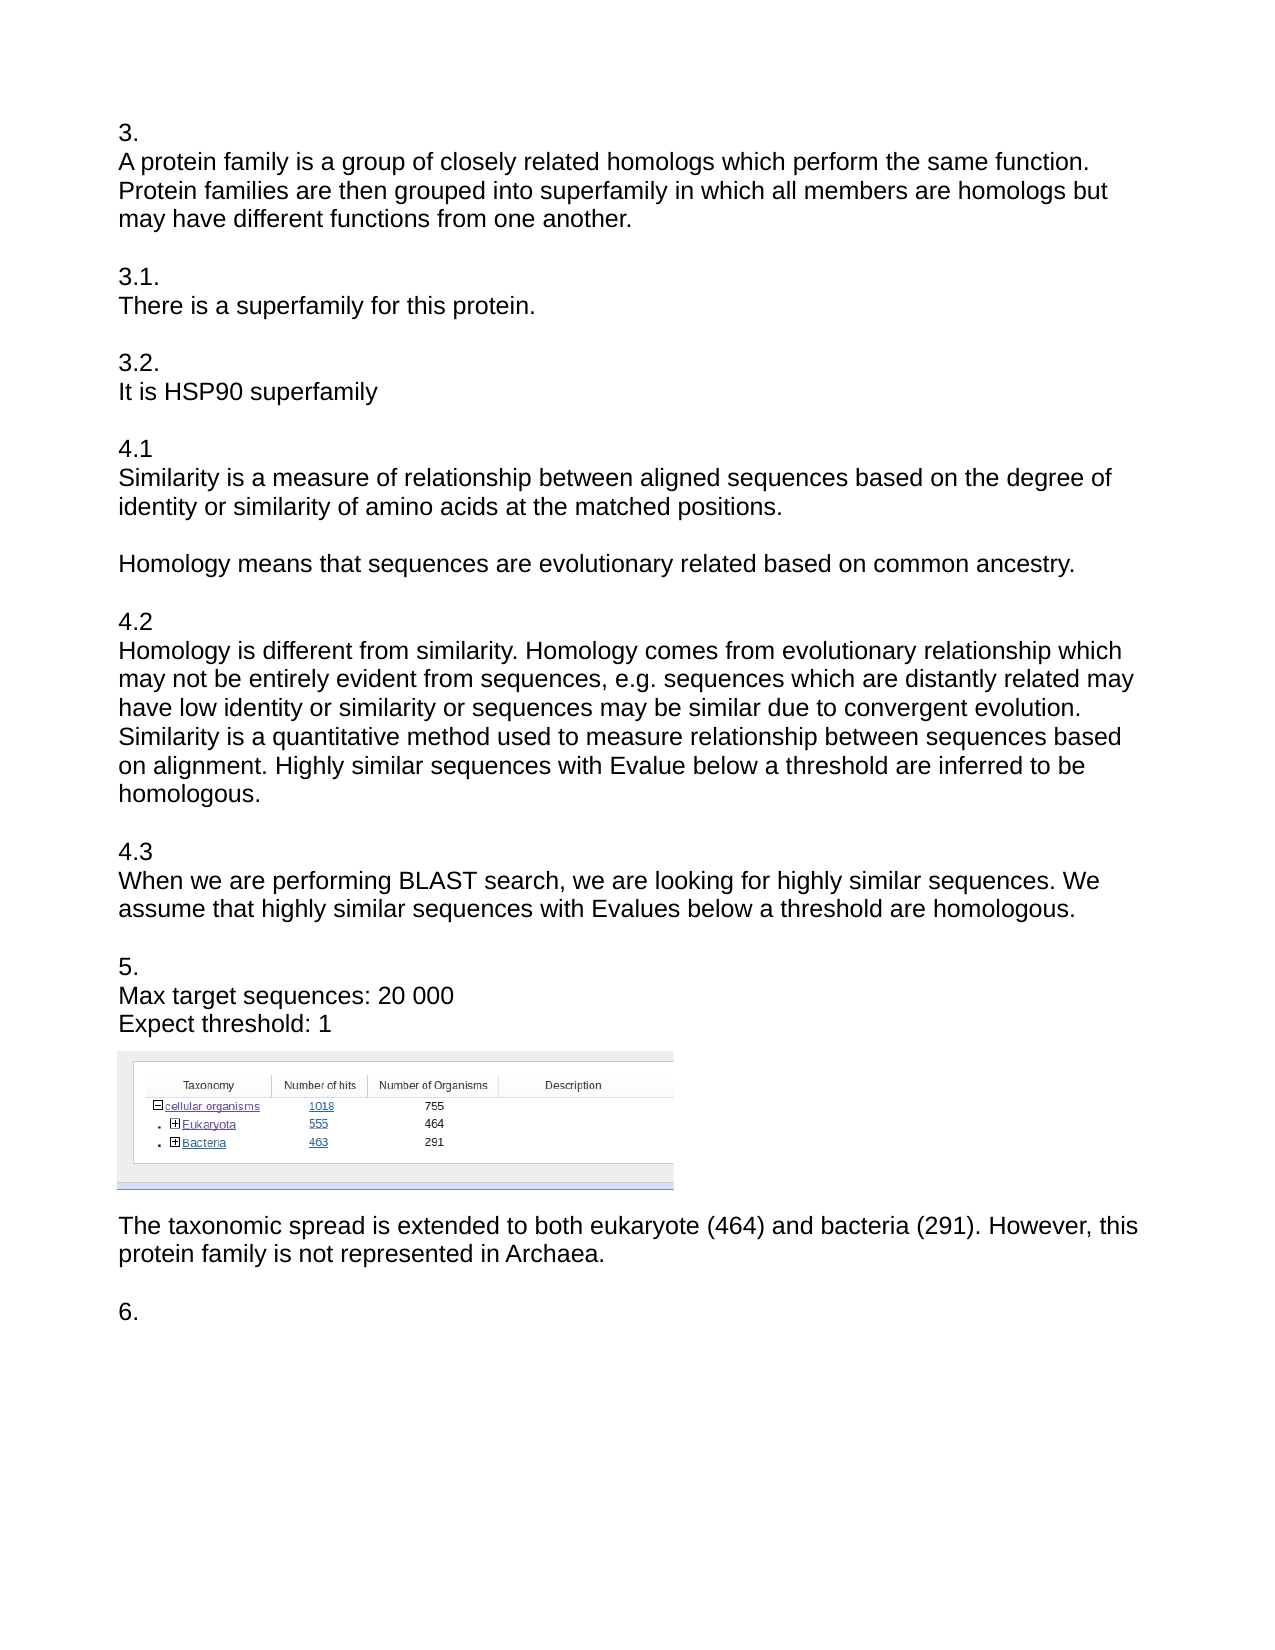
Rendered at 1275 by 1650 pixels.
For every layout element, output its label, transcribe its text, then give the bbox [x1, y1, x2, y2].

text It is HSP90 superfamily [118, 377, 1157, 406]
text 4.3 [118, 837, 1157, 866]
text There is a superfamily for this protein. [118, 291, 1157, 319]
text When we are performing BLAST search, we are looking for highly similar sequences. We assume that highly similar sequences with Evalues below a threshold are homologous. [118, 866, 1157, 923]
text 5. [118, 952, 1157, 981]
picture [116, 1051, 182, 1180]
text 4.1 [118, 434, 1157, 463]
text 3.1. [118, 262, 1157, 291]
text Homology means that sequences are evolutionary related based on common ancestry. [118, 549, 1157, 578]
text The taxonomic spread is extended to both eukaryote (464) and bacteria (291). However, this protein family is not represented in Archaea. [118, 1211, 1157, 1268]
text Protein families are then grouped into superfamily in which all members are homologs but may have different functions from one another. [118, 176, 1157, 233]
text Homology is different from similarity. Homology comes from evolutionary relationship which may not be entirely evident from sequences, e.g. sequences which are distantly related may have low identity or similarity or sequences may be similar due to convergent evolution. Similarity is a quantitative method used to measure relationship between sequences based on alignment. Highly similar sequences with Evalue below a threshold are inferred to be homologous. [118, 636, 1157, 808]
text 3. [118, 118, 1157, 147]
text Expect threshold: 1 [118, 1009, 1157, 1038]
text 6. [118, 1297, 1157, 1326]
text 4.2 [118, 607, 1157, 636]
text 3.2. [118, 348, 1157, 377]
text Similarity is a measure of relationship between aligned sequences based on the degree of identity or similarity of amino acids at the matched positions. [118, 463, 1157, 521]
text Max target sequences: 20 000 [118, 981, 1157, 1009]
text A protein family is a group of closely related homologs which perform the same function. [118, 147, 1157, 176]
